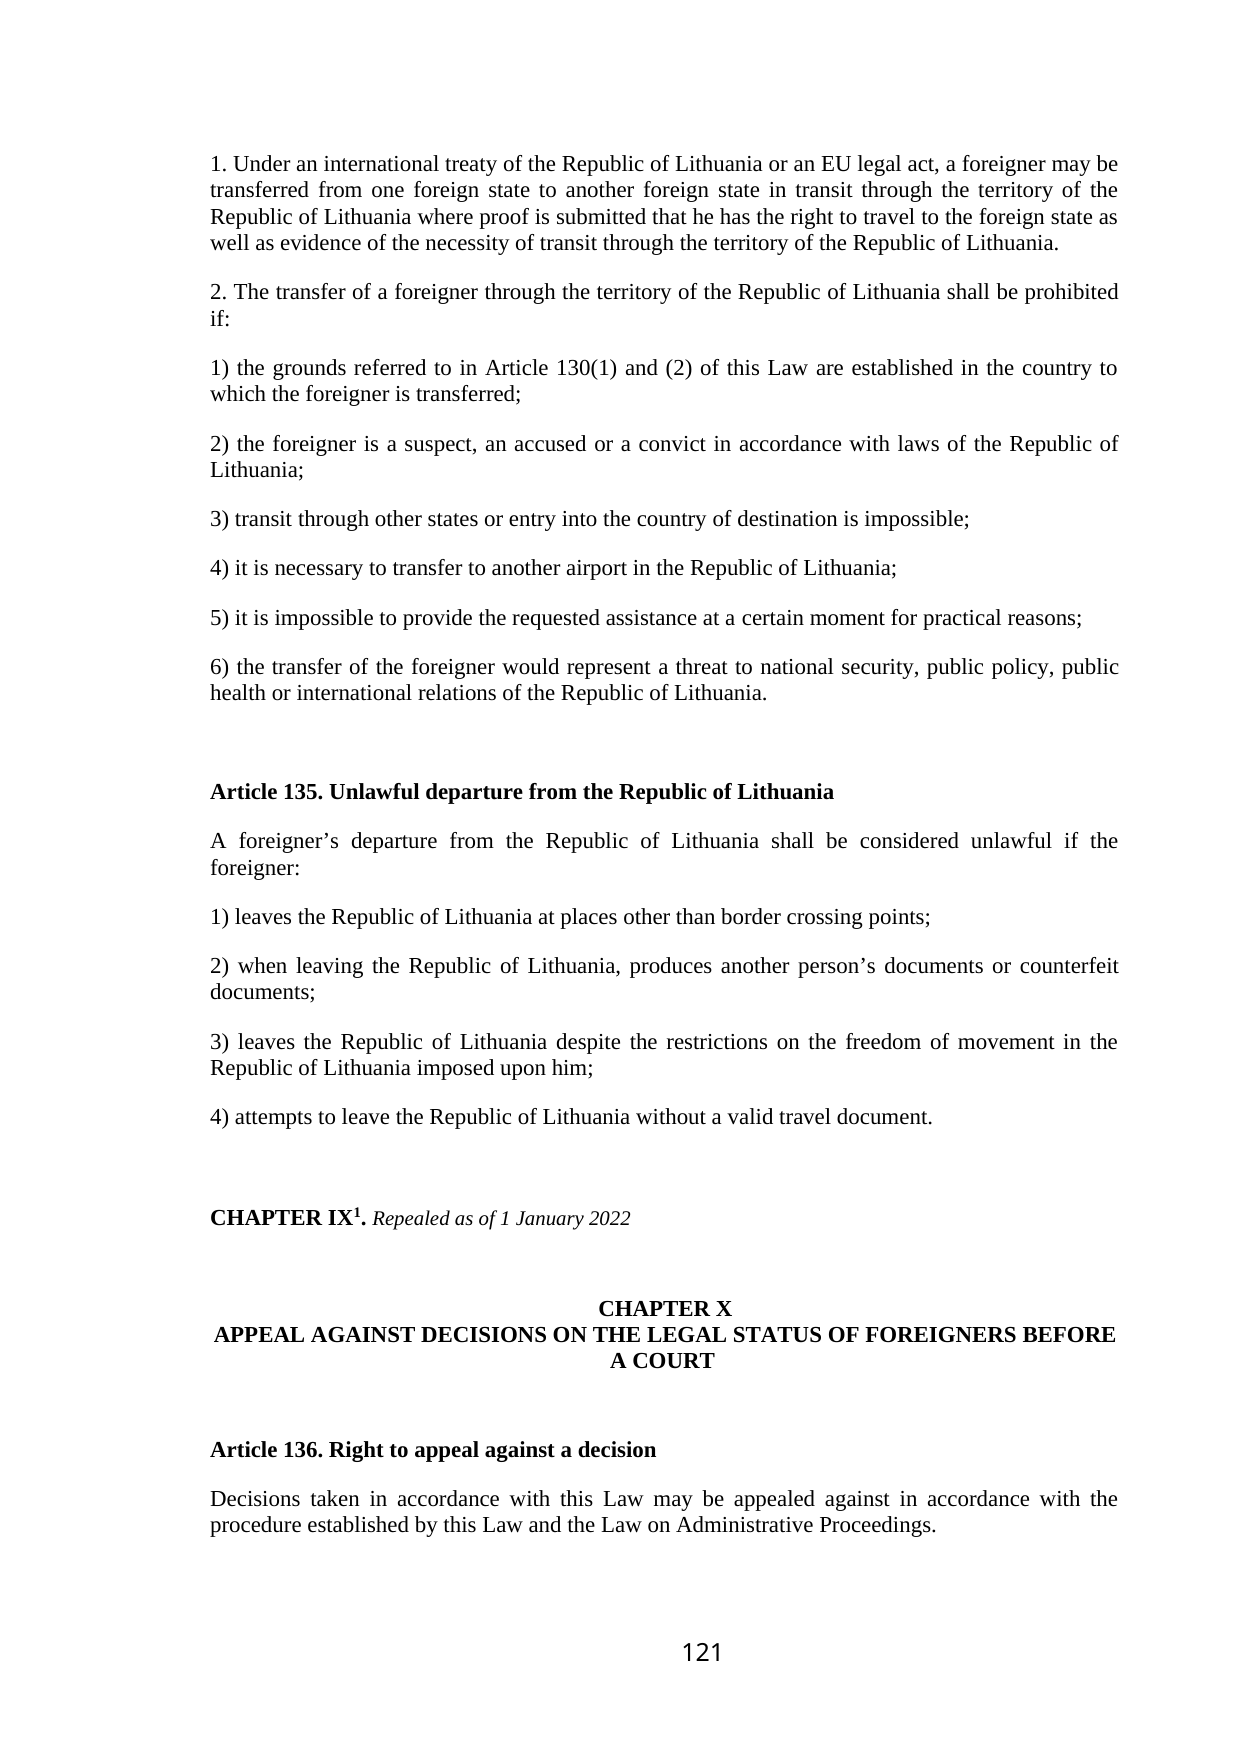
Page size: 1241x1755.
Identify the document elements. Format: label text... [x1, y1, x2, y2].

text 1. Under an international treaty of the Republic of Lithuania or an EU legal act, a foreigner may be transferred from one foreign state to another foreign state in transit through the territory of the Republic of Lithuania where proof is submitted that he has the right to travel to the foreign state as well as evidence of the necessity of transit through the territory of the Republic of Lithuania. [210, 150, 1120, 255]
text Article 135. Unlawful departure from the Republic of Lithuania [210, 778, 1120, 804]
text 4) it is necessary to transfer to another airport in the Republic of Lithuania; [210, 554, 1120, 581]
text Decisions taken in accordance with this Law may be appealed against in accordance with the procedure established by this Law and the Law on Administrative Proceedings. [210, 1485, 1120, 1538]
text 5) it is impossible to provide the requested assistance at a certain moment for practical reasons; [210, 604, 1120, 630]
text 1) leaves the Republic of Lithuania at places other than border crossing points; [210, 903, 1120, 929]
text 2) the foreigner is a suspect, an accused or a convict in accordance with laws of the Republic of Lithuania; [210, 429, 1120, 482]
text 4) attempts to leave the Republic of Lithuania without a valid travel document. [210, 1103, 1120, 1130]
text 1) the grounds referred to in Article 130(1) and (2) of this Law are established in the country to which the foreigner is transferred; [210, 354, 1120, 407]
text 3) leaves the Republic of Lithuania despite the restrictions on the freedom of movement in the Republic of Lithuania imposed upon him; [210, 1028, 1120, 1080]
text 2. The transfer of a foreigner through the territory of the Republic of Lithuania shall be prohibited if: [210, 278, 1120, 331]
text 3) transit through other states or entry into the country of destination is impossible; [210, 505, 1120, 532]
text CHAPTER X [210, 1295, 1120, 1321]
text Article 136. Right to appeal against a decision [210, 1436, 1120, 1462]
text CHAPTER IX1. Repealed as of 1 January 2022 [210, 1204, 1120, 1231]
text A foreigner’s departure from the Republic of Lithuania shall be considered unlawful if the foreigner: [210, 827, 1120, 880]
text APPEAL AGAINST DECISIONS ON THE LEGAL STATUS OF FOREIGNERS BEFORE A COURT [210, 1321, 1120, 1374]
text 6) the transfer of the foreigner would represent a threat to national security, public policy, public health or international relations of the Republic of Lithuania. [210, 653, 1120, 706]
text 2) when leaving the Republic of Lithuania, produces another person’s documents or counterfeit documents; [210, 952, 1120, 1005]
